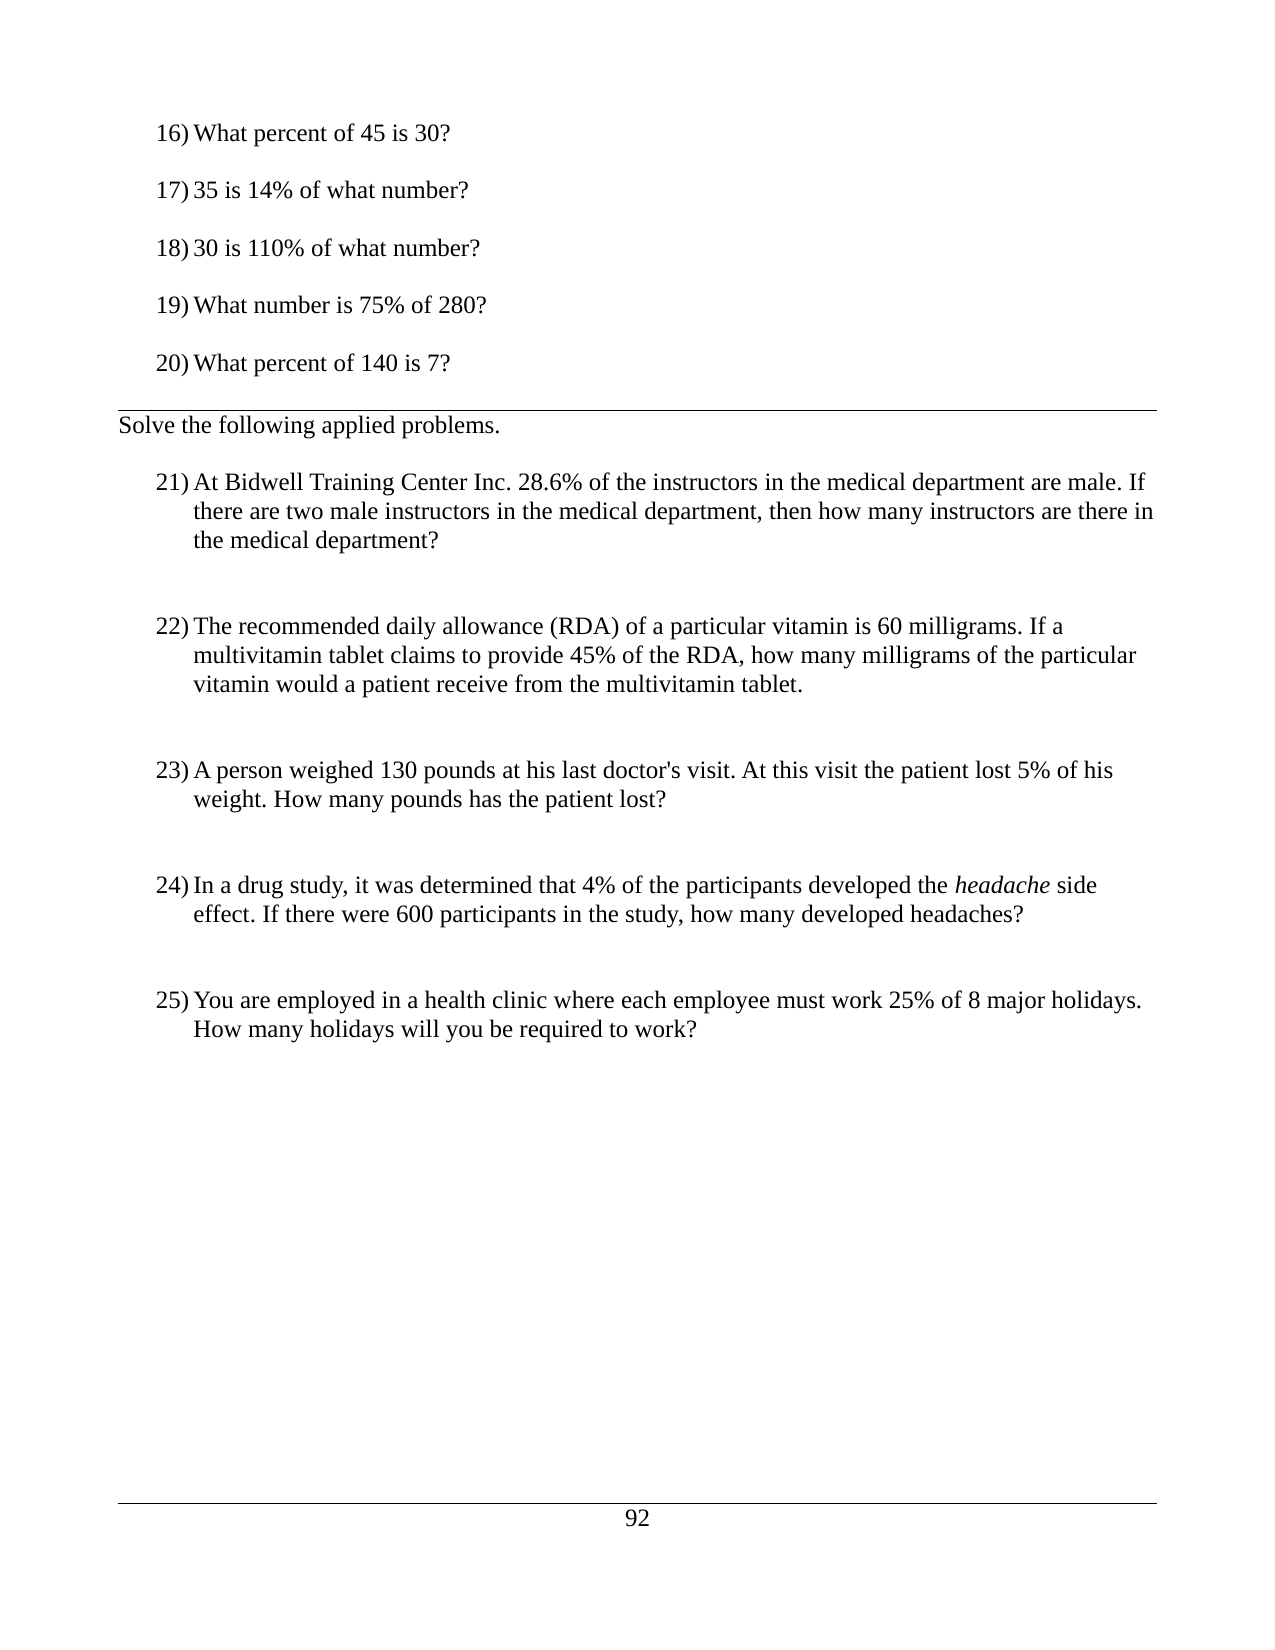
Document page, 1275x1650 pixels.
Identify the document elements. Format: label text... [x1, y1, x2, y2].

list 30 is 110% of what number? [156, 233, 1157, 262]
list At Bidwell Training Center Inc. 28.6% of the instructors in the medical department are male. If there are two male instructors in the medical department, then how many instructors are there in the medical department? [156, 467, 1157, 554]
list What percent of 140 is 7? [156, 348, 1157, 377]
text Solve the following applied problems. [118, 411, 1157, 439]
list What percent of 45 is 30? [156, 118, 1157, 147]
list You are employed in a health clinic where each employee must work 25% of 8 major holidays. How many holidays will you be required to work? [156, 985, 1157, 1042]
list The recommended daily allowance (RDA) of a particular vitamin is 60 milligrams. If a multivitamin tablet claims to provide 45% of the RDA, how many milligrams of the particular vitamin would a patient receive from the multivitamin tablet. [156, 611, 1157, 697]
list What number is 75% of 280? [156, 291, 1157, 319]
list In a drug study, it was determined that 4% of the participants developed the headache side effect. If there were 600 participants in the study, how many developed headaches? [156, 870, 1157, 927]
list 35 is 14% of what number? [156, 176, 1157, 204]
list A person weighed 130 pounds at his last doctor's visit. At this visit the patient lost 5% of his weight. How many pounds has the patient lost? [156, 755, 1157, 812]
